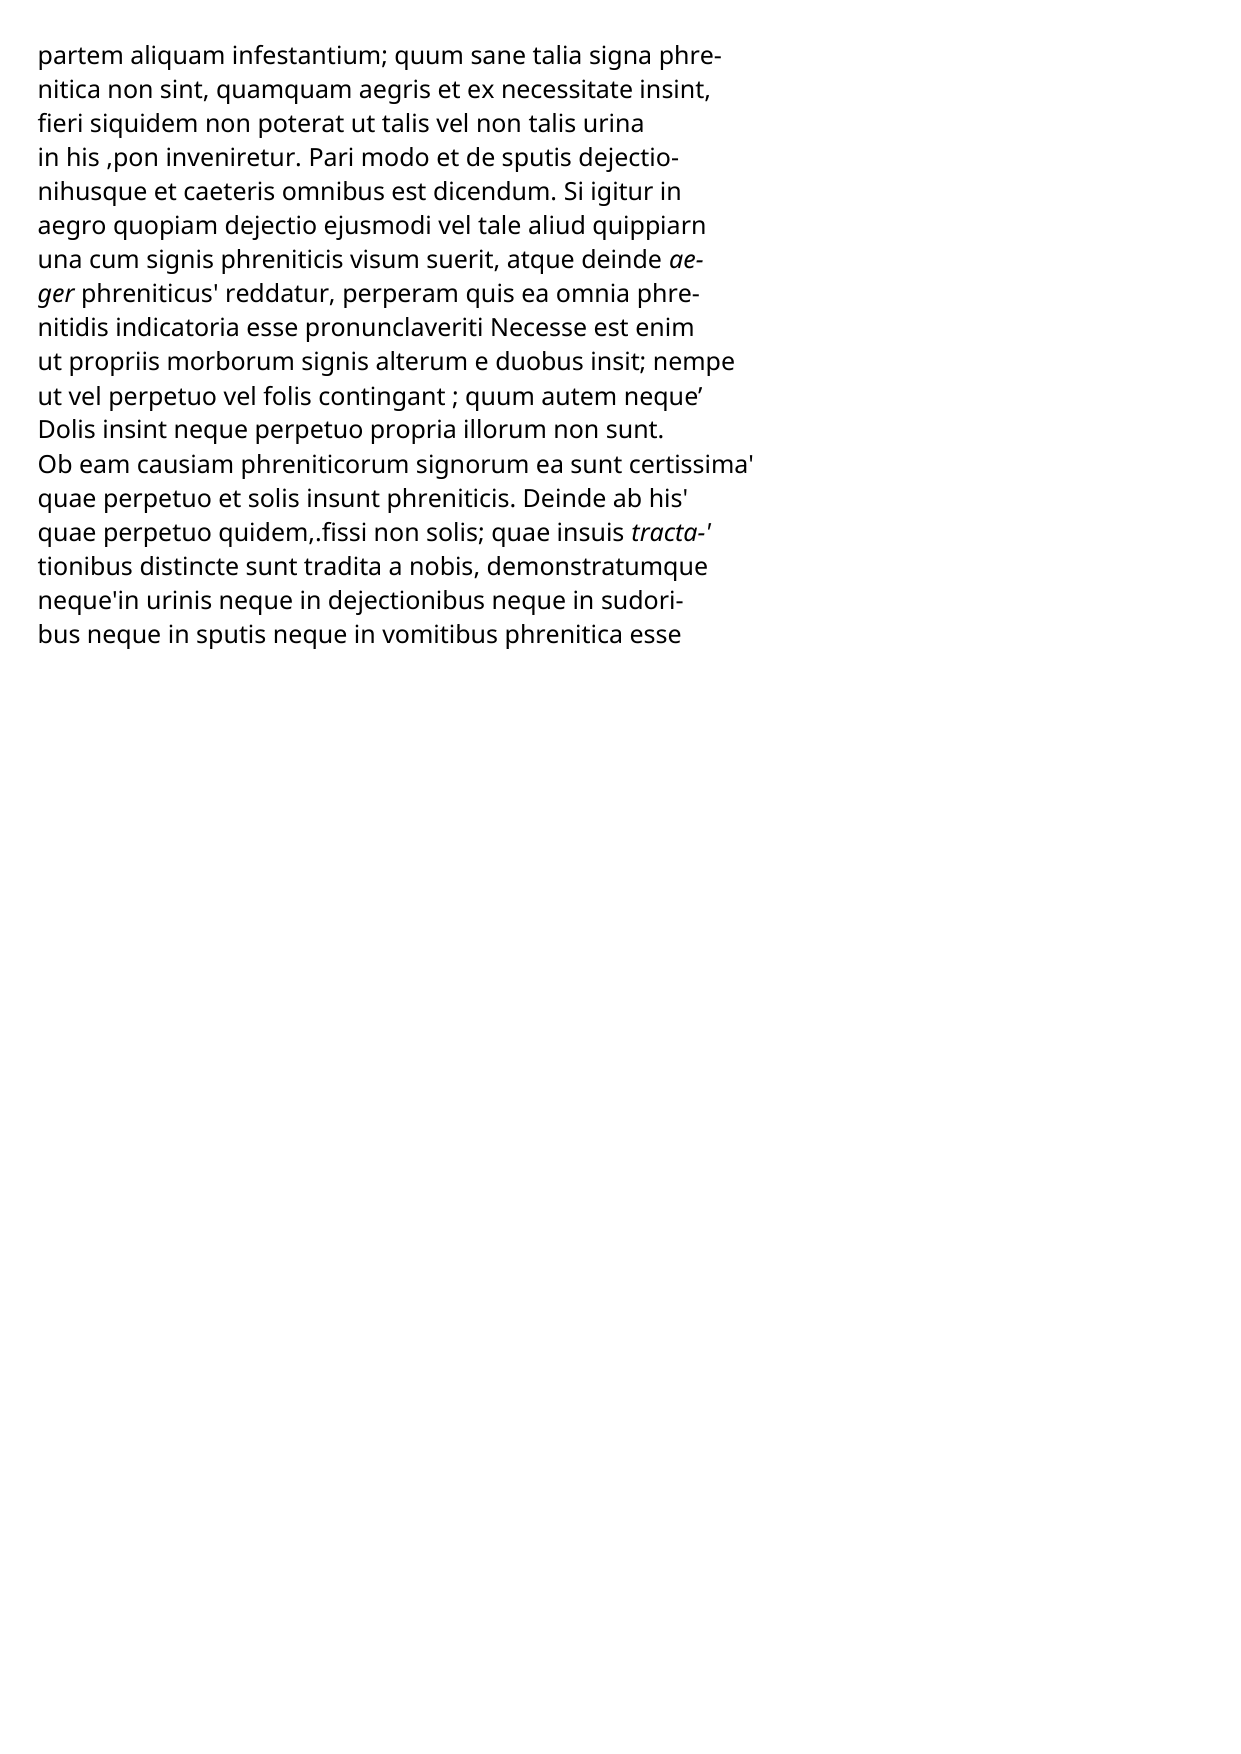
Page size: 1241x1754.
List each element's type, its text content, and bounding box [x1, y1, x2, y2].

text partem aliquam infestantium; quum sane talia signa phre- nitica non sint, quamquam aegris et ex necessitate insint, fieri siquidem non poterat ut talis vel non talis urina in his ,pon inveniretur. Pari modo et de sputis dejectio- nihusque et caeteris omnibus est dicendum. Si igitur in aegro quopiam dejectio ejusmodi vel tale aliud quippiarn una cum signis phreniticis visum suerit, atque deinde ae- ger phreniticus' reddatur, perperam quis ea omnia phre- nitidis indicatoria esse pronunclaveriti Necesse est enim ut propriis morborum signis alterum e duobus insit; nempe ut vel perpetuo vel folis contingant ; quum autem neque’ Dolis insint neque perpetuo propria illorum non sunt. Ob eam causiam phreniticorum signorum ea sunt certissima' quae perpetuo et solis insunt phreniticis. Deinde ab his' quae perpetuo quidem,.fissi non solis; quae insuis tracta-' tionibus distincte sunt tradita a nobis, demonstratumque neque'in urinis neque in dejectionibus neque in sudori- bus neque in sputis neque in vomitibus phrenitica esse [37, 37, 1203, 651]
